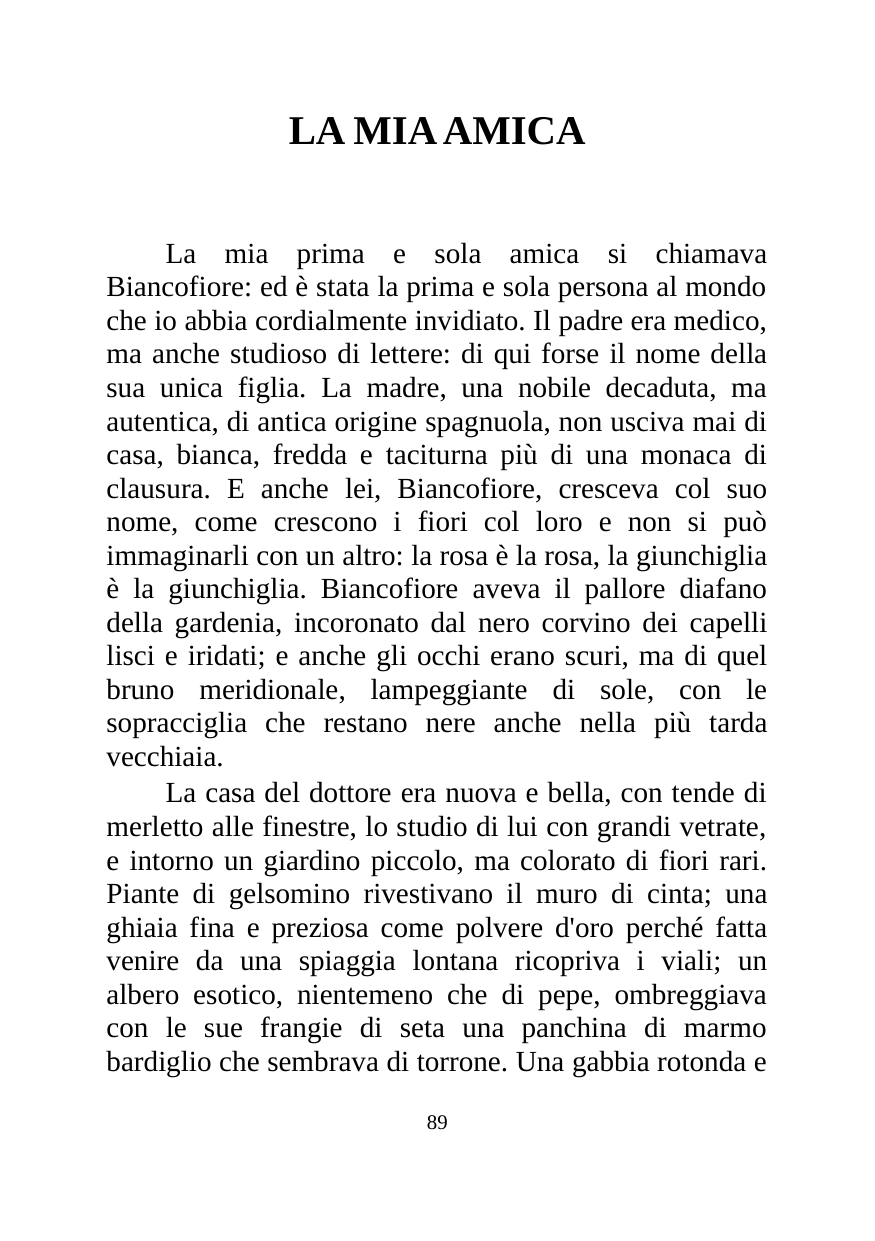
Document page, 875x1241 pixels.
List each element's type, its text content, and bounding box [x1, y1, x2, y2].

text La casa del dottore era nuova e bella, con tende di merletto alle finestre, lo studio di lui con grandi vetrate, e intorno un giardino piccolo, ma colorato di fiori rari. Piante di gelsomino rivestivano il muro di cinta; una ghiaia fina e preziosa come polvere d'oro perché fatta venire da una spiaggia lontana ricopriva i viali; un albero esotico, nientemeno che di pepe, ombreggiava con le sue frangie di seta una panchina di marmo bardiglio che sembrava di torrone. Una gabbia rotonda e [106, 776, 768, 1077]
text La mia prima e sola amica si chiamava Biancofiore: ed è stata la prima e sola persona al mondo che io abbia cordialmente invidiato. Il padre era medico, ma anche studioso di lettere: di qui forse il nome della sua unica figlia. La madre, una nobile decaduta, ma autentica, di antica origine spagnuola, non usciva mai di casa, bianca, fredda e taciturna più di una monaca di clausura. E anche lei, Biancofiore, cresceva col suo nome, come crescono i fiori col loro e non si può immaginarli con un altro: la rosa è la rosa, la giunchiglia è la giunchiglia. Biancofiore aveva il pallore diafano della gardenia, incoronato dal nero corvino dei capelli lisci e iridati; e anche gli occhi erano scuri, ma di quel bruno meridionale, lampeggiante di sole, con le sopracciglia che restano nere anche nella più tarda vecchiaia. [106, 236, 768, 773]
subtitle LA MIA AMICA [106, 106, 768, 153]
